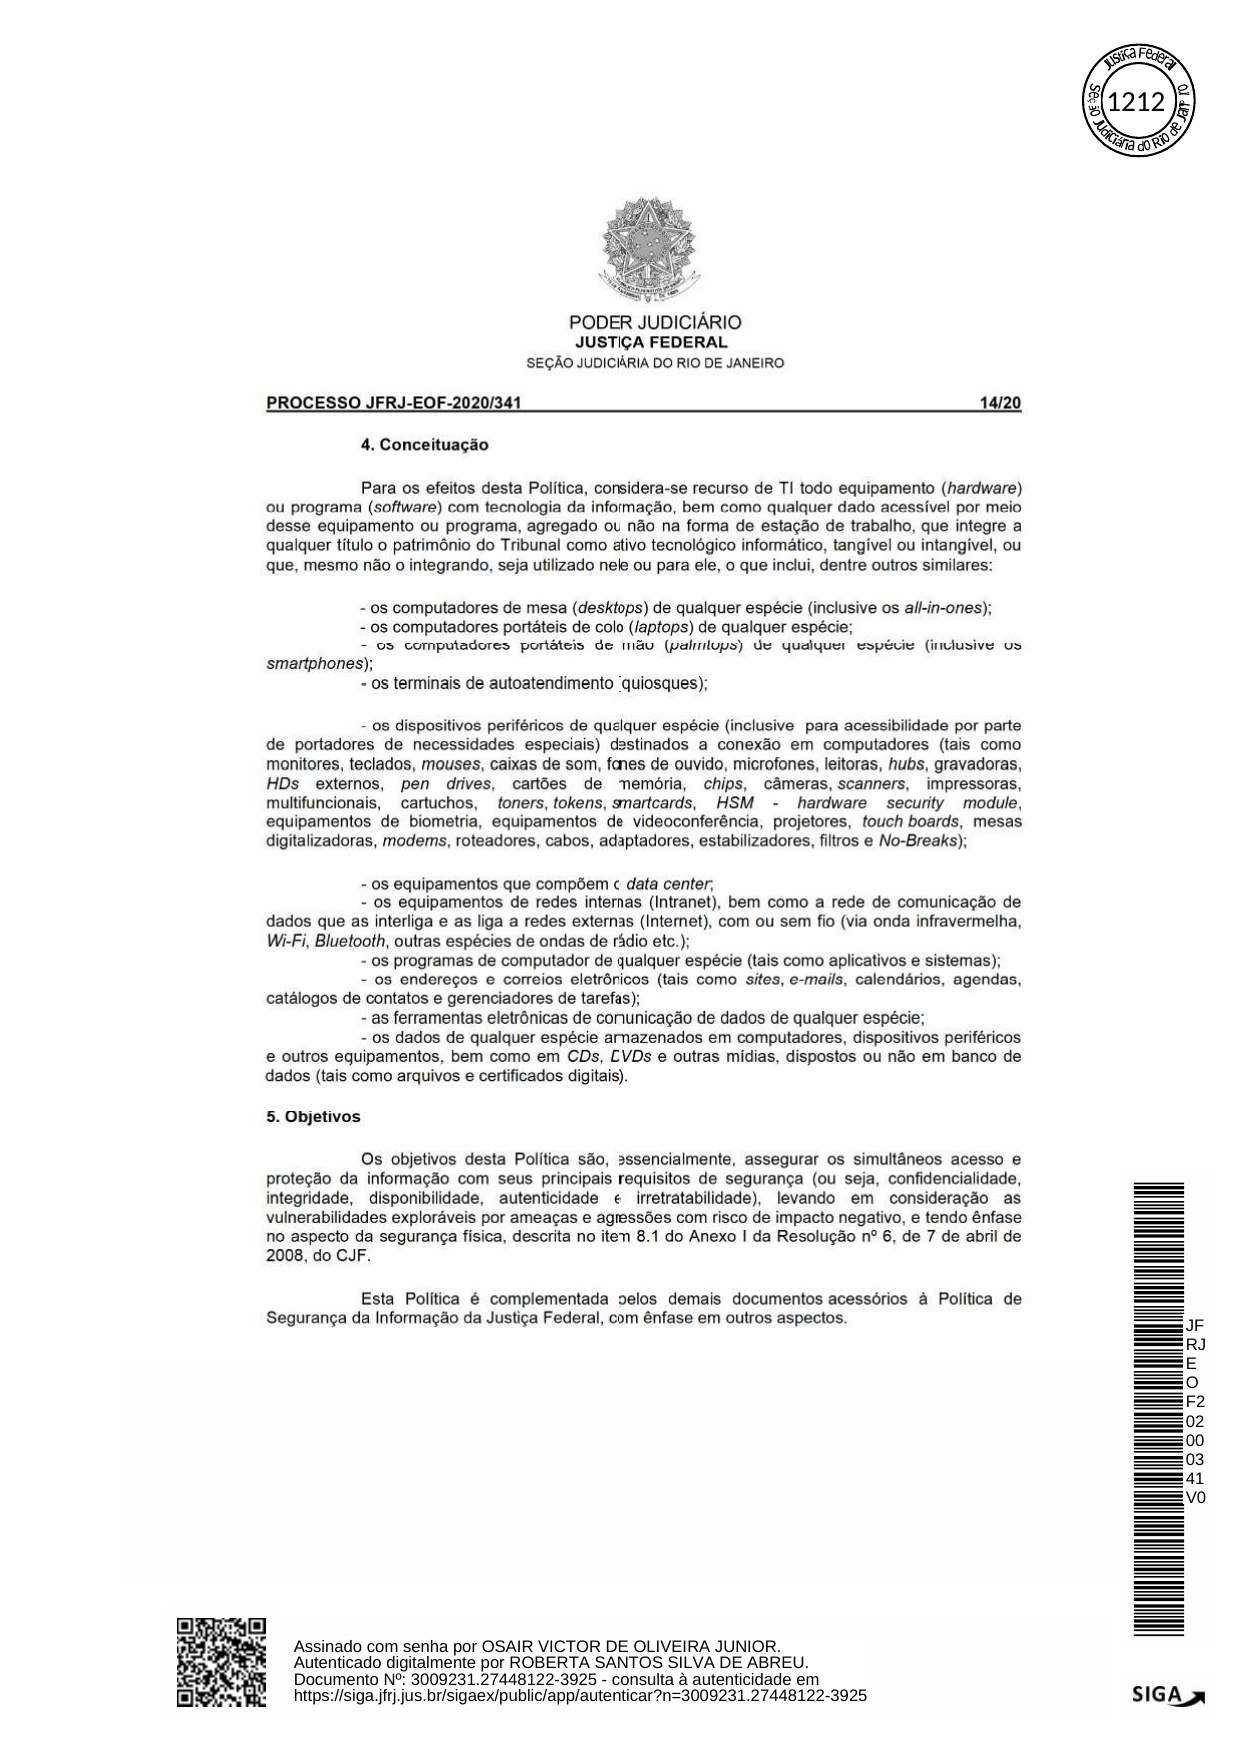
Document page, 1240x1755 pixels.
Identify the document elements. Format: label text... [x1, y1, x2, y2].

text ç [1088, 98, 1099, 106]
text e [1179, 97, 1193, 105]
text JFRJEOF202000341V05 [1186, 1316, 1206, 1504]
